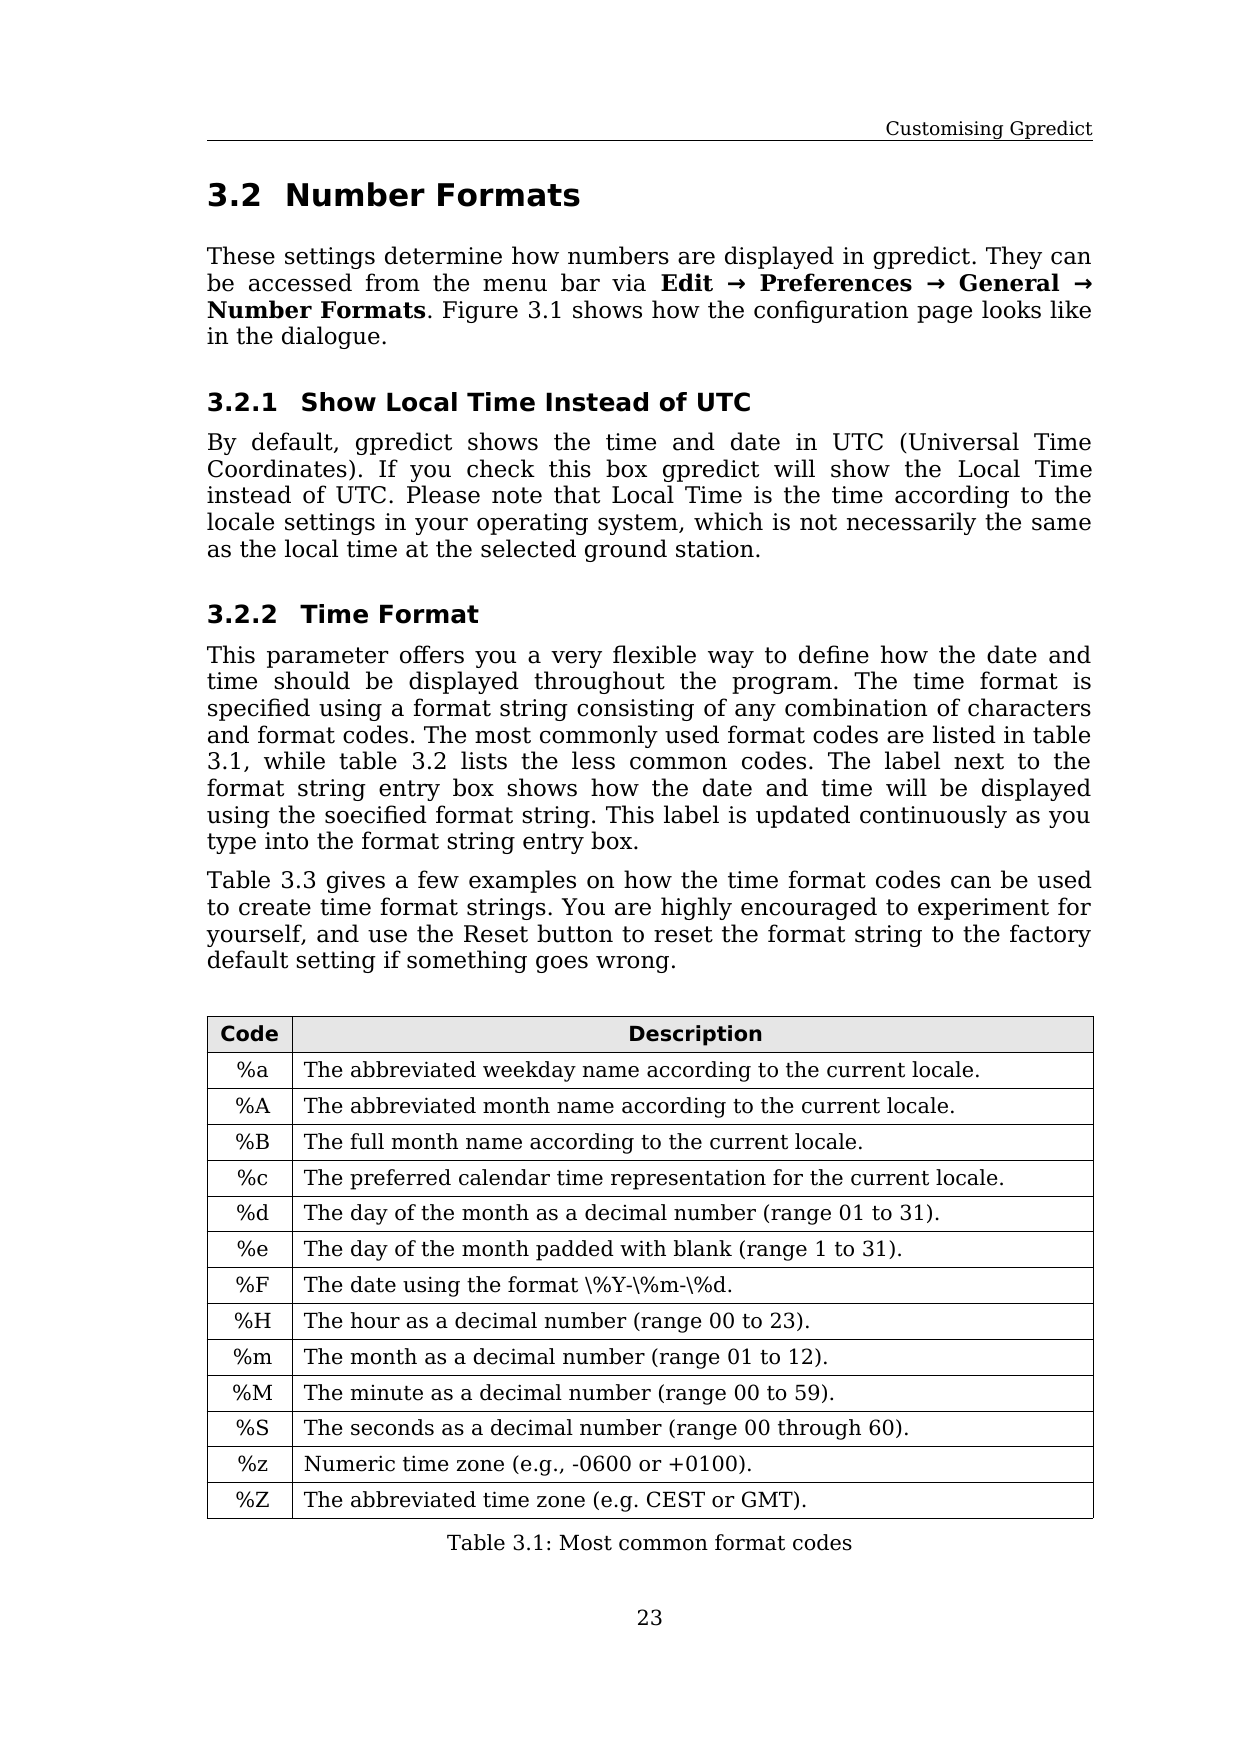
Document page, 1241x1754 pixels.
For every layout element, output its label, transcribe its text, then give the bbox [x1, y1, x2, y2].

table_cell %a [208, 1053, 292, 1088]
table_cell The day of the month padded with blank (range 1 to 31). [293, 1232, 1093, 1267]
table_cell The abbreviated month name according to the current locale. [293, 1089, 1093, 1124]
table_header Description [293, 1017, 1093, 1052]
table_cell %e [208, 1232, 292, 1267]
table_cell Numeric time zone (e.g., -0600 or +0100). [293, 1447, 1093, 1482]
table_cell %S [208, 1412, 292, 1446]
table_cell The hour as a decimal number (range 00 to 23). [293, 1304, 1093, 1339]
table_cell %B [208, 1125, 292, 1160]
subtitle Time Format [207, 600, 1093, 629]
text By default, gpredict shows the time and date in UTC (Universal Time Coordinates). If you check this box gpredict will show the Local Time instead of UTC. Please note that Local Time is the time according to the locale settings in your operating system, which is not necessarily the same as the local time at the selected ground station. [207, 429, 1093, 563]
table_cell The preferred calendar time representation for the current locale. [293, 1161, 1093, 1196]
subtitle Number Formats [207, 177, 1093, 213]
table_cell The minute as a decimal number (range 00 to 59). [293, 1376, 1093, 1411]
table_cell %c [208, 1161, 292, 1196]
table_header Code [208, 1017, 292, 1052]
table_cell The abbreviated time zone (e.g. CEST or GMT). [293, 1483, 1093, 1518]
table_cell The date using the format \%Y-\%m-\%d. [293, 1268, 1093, 1303]
table_cell %A [208, 1089, 292, 1124]
table_cell The seconds as a decimal number (range 00 through 60). [293, 1412, 1093, 1446]
table_cell %H [208, 1304, 292, 1339]
table_cell %Z [208, 1483, 292, 1518]
table_cell %d [208, 1197, 292, 1231]
text Table 3.1: Most common format codes [207, 1531, 1093, 1555]
text These settings determine how numbers are displayed in gpredict. They can be accessed from the menu bar via Edit → Preferences → General → Number Formats. Figure 3.1 shows how the configuration page looks like in the dialogue. [207, 243, 1093, 350]
subtitle Show Local Time Instead of UTC [207, 388, 1093, 417]
table_cell The day of the month as a decimal number (range 01 to 31). [293, 1197, 1093, 1231]
table_cell %m [208, 1340, 292, 1375]
table_cell %F [208, 1268, 292, 1303]
table_cell The full month name according to the current locale. [293, 1125, 1093, 1160]
text Table 3.3 gives a few examples on how the time format codes can be used to create time format strings. You are highly encouraged to experiment for yourself, and use the Reset button to reset the format string to the factory default setting if something goes wrong. [207, 868, 1093, 974]
table_cell The abbreviated weekday name according to the current locale. [293, 1053, 1093, 1088]
table_cell %z [208, 1447, 292, 1482]
table_cell %M [208, 1376, 292, 1411]
table_cell The month as a decimal number (range 01 to 12). [293, 1340, 1093, 1375]
text This parameter offers you a very flexible way to define how the date and time should be displayed throughout the program. The time format is specified using a format string consisting of any combination of characters and format codes. The most commonly used format codes are listed in table 3.1, while table 3.2 lists the less common codes. The label next to the format string entry box shows how the date and time will be displayed using the soecified format string. This label is updated continuously as you type into the format string entry box. [207, 642, 1093, 855]
